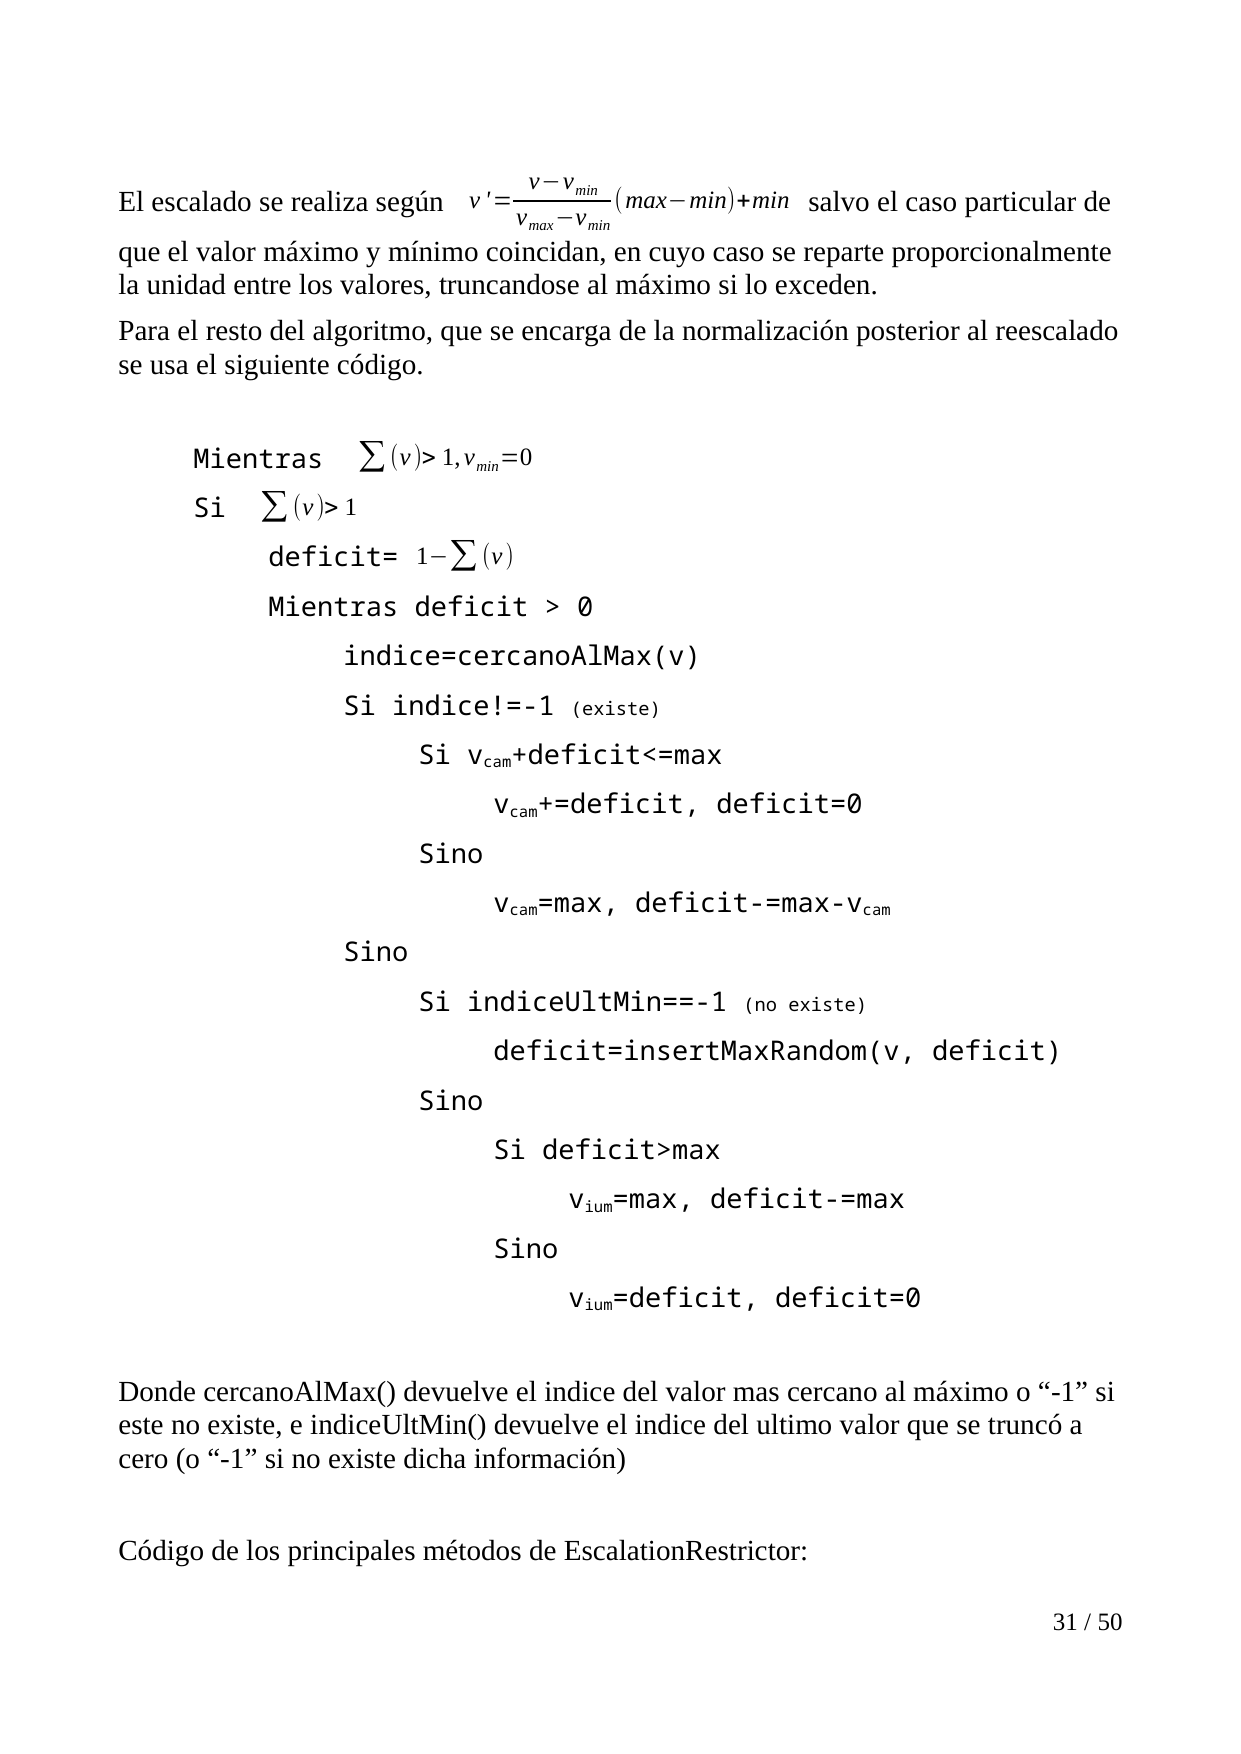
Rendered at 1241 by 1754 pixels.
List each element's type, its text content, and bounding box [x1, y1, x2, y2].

text Mientras deficit > 0 [118, 587, 1122, 624]
text vcam=max, deficit-=max-vcam [118, 883, 1122, 920]
text El escalado se realiza según salvo el caso particular de que el valor máximo y mínimo coincidan, en cuyo caso se reparte proporcionalmente la unidad entre los valores, truncandose al máximo si lo exceden. [118, 167, 1122, 301]
text Si indiceUltMin==-1 (no existe) [118, 982, 1122, 1019]
text vcam+=deficit, deficit=0 [118, 785, 1122, 822]
text Si indice!=-1 (existe) [118, 686, 1122, 723]
text deficit= [118, 538, 1122, 575]
text Si deficit>max [118, 1130, 1122, 1167]
text Mientras [118, 439, 1122, 476]
text Si [118, 488, 1122, 525]
text Sino [118, 933, 1122, 970]
text vium=max, deficit-=max [118, 1180, 1122, 1217]
text vium=deficit, deficit=0 [118, 1278, 1122, 1315]
text deficit=insertMaxRandom(v, deficit) [118, 1032, 1122, 1068]
text Donde cercanoAlMax() devuelve el indice del valor mas cercano al máximo o “-1” si este no existe, e indiceUltMin() devuelve el indice del ultimo valor que se truncó a cero (o “-1” si no existe dicha información) [118, 1374, 1122, 1474]
text Sino [118, 1229, 1122, 1266]
text Sino [118, 834, 1122, 871]
text Si vcam+deficit<=max [118, 735, 1122, 772]
text Código de los principales métodos de EscalationRestrictor: [118, 1533, 1122, 1567]
text indice=cercanoAlMax(v) [118, 637, 1122, 673]
text Sino [118, 1081, 1122, 1118]
text Para el resto del algoritmo, que se encarga de la normalización posterior al reescalado se usa el siguiente código. [118, 313, 1122, 381]
